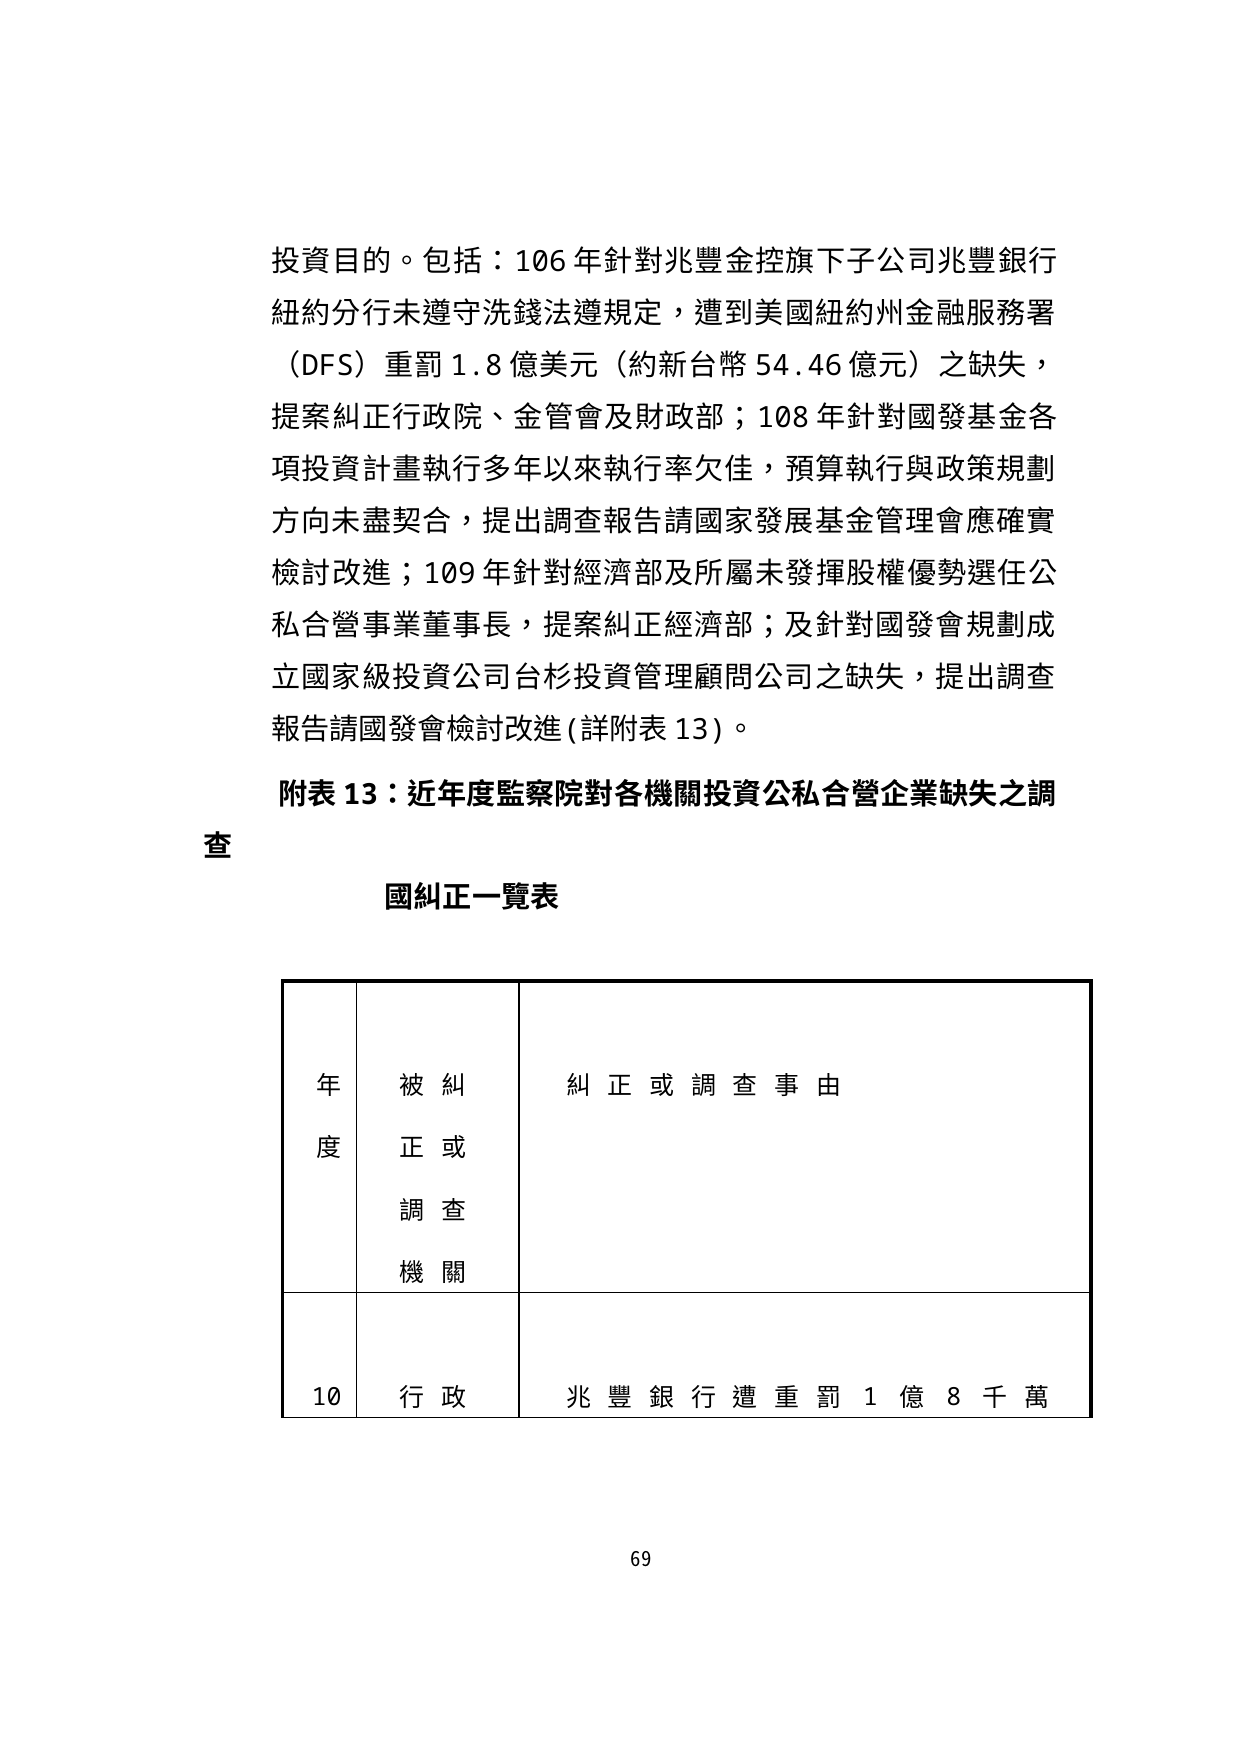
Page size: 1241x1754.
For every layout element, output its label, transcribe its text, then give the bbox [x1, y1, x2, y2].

text 國糾正一覽表 [203, 867, 1058, 917]
table_cell 行政 [357, 1293, 518, 1417]
table_cell 10 [284, 1293, 356, 1417]
table_header 被糾正或調查機關 [357, 983, 518, 1292]
table_cell 兆豐銀行遭重罰1億8千萬 [520, 1293, 1089, 1417]
text 附表13：近年度監察院對各機關投資公私合營企業缺失之調查 [203, 763, 1058, 867]
table_header 年度 [284, 983, 356, 1292]
text 投資目的。包括：106年針對兆豐金控旗下子公司兆豐銀行紐約分行未遵守洗錢法遵規定，遭到美國紐約州金融服務署（DFS）重罰1.8億美元（約新台幣54.46億元）之缺失，提案糾正行政院、金管會及財政部；108年針對國發基金各項投資計畫執行多年以來執行率欠佳，預算執行與政策規劃方向未盡契合，提出調查報告請國家發展基金管理會應確實檢討改進；109年針對經濟部及所屬未發揮股權優勢選任公私合營事業董事長，提案糾正經濟部；及針對國發會規劃成立國家級投資公司台杉投資管理顧問公司之缺失，提出調查報告請國發會檢討改進(詳附表13)。 [271, 229, 1058, 750]
table_header 糾正或調查事由 [520, 983, 1089, 1292]
